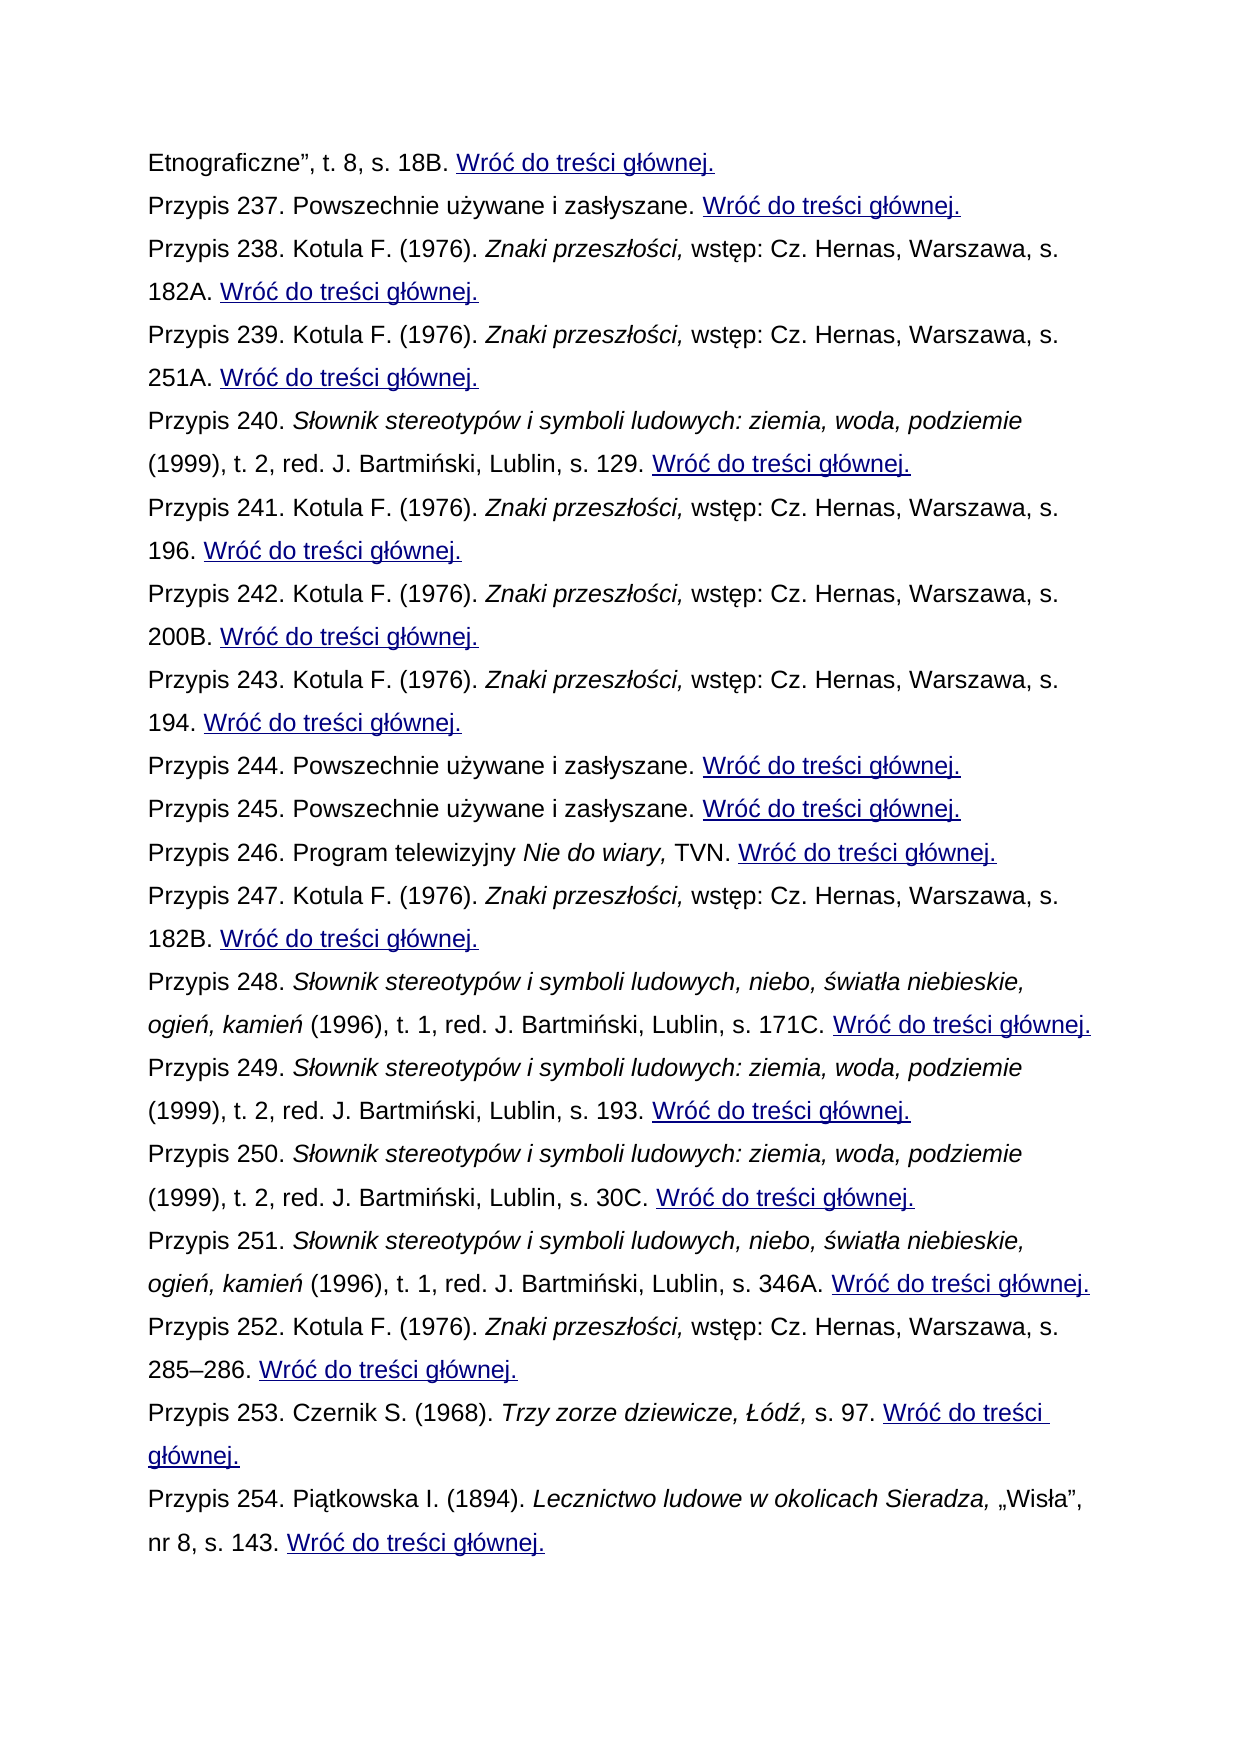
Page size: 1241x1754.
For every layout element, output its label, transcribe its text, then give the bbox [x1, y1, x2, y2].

text Przypis 238. Kotula F. (1976). Znaki przeszłości, wstęp: Cz. Hernas, Warszawa, s. 182A. Wróć do treści głównej. [148, 234, 1093, 306]
text Przypis 239. Kotula F. (1976). Znaki przeszłości, wstęp: Cz. Hernas, Warszawa, s. 251A. Wróć do treści głównej. [148, 320, 1093, 392]
text Przypis 250. Słownik stereotypów i symboli ludowych: ziemia, woda, podziemie (1999), t. 2, red. J. Bartmiński, Lublin, s. 30C. Wróć do treści głównej. [148, 1139, 1093, 1211]
text Przypis 244. Powszechnie używane i zasłyszane. Wróć do treści głównej. [148, 751, 1093, 780]
text Przypis 240. Słownik stereotypów i symboli ludowych: ziemia, woda, podziemie (1999), t. 2, red. J. Bartmiński, Lublin, s. 129. Wróć do treści głównej. [148, 406, 1093, 478]
text Przypis 248. Słownik stereotypów i symboli ludowych, niebo, światła niebieskie, ogień, kamień (1996), t. 1, red. J. Bartmiński, Lublin, s. 171C. Wróć do treści głównej. [148, 967, 1093, 1039]
text Przypis 254. Piątkowska I. (1894). Lecznictwo ludowe w okolicach Sieradza, „Wisła”, nr 8, s. 143. Wróć do treści głównej. [148, 1484, 1093, 1556]
text Przypis 237. Powszechnie używane i zasłyszane. Wróć do treści głównej. [148, 191, 1093, 219]
text Przypis 245. Powszechnie używane i zasłyszane. Wróć do treści głównej. [148, 794, 1093, 823]
text Przypis 243. Kotula F. (1976). Znaki przeszłości, wstęp: Cz. Hernas, Warszawa, s. 194. Wróć do treści głównej. [148, 665, 1093, 737]
text Przypis 253. Czernik S. (1968). Trzy zorze dziewicze, Łódź, s. 97. Wróć do treści głównej. [148, 1398, 1093, 1470]
text Przypis 251. Słownik stereotypów i symboli ludowych, niebo, światła niebieskie, ogień, kamień (1996), t. 1, red. J. Bartmiński, Lublin, s. 346A. Wróć do treści głównej. [148, 1226, 1093, 1298]
text Przypis 247. Kotula F. (1976). Znaki przeszłości, wstęp: Cz. Hernas, Warszawa, s. 182B. Wróć do treści głównej. [148, 881, 1093, 953]
text Przypis 246. Program telewizyjny Nie do wiary, TVN. Wróć do treści głównej. [148, 838, 1093, 866]
text Przypis 249. Słownik stereotypów i symboli ludowych: ziemia, woda, podziemie (1999), t. 2, red. J. Bartmiński, Lublin, s. 193. Wróć do treści głównej. [148, 1053, 1093, 1125]
text Przypis 252. Kotula F. (1976). Znaki przeszłości, wstęp: Cz. Hernas, Warszawa, s. 285–286. Wróć do treści głównej. [148, 1312, 1093, 1384]
text Przypis 241. Kotula F. (1976). Znaki przeszłości, wstęp: Cz. Hernas, Warszawa, s. 196. Wróć do treści głównej. [148, 493, 1093, 564]
text Etnograficzne”, t. 8, s. 18B. Wróć do treści głównej. [148, 148, 1093, 176]
text Przypis 242. Kotula F. (1976). Znaki przeszłości, wstęp: Cz. Hernas, Warszawa, s. 200B. Wróć do treści głównej. [148, 579, 1093, 651]
